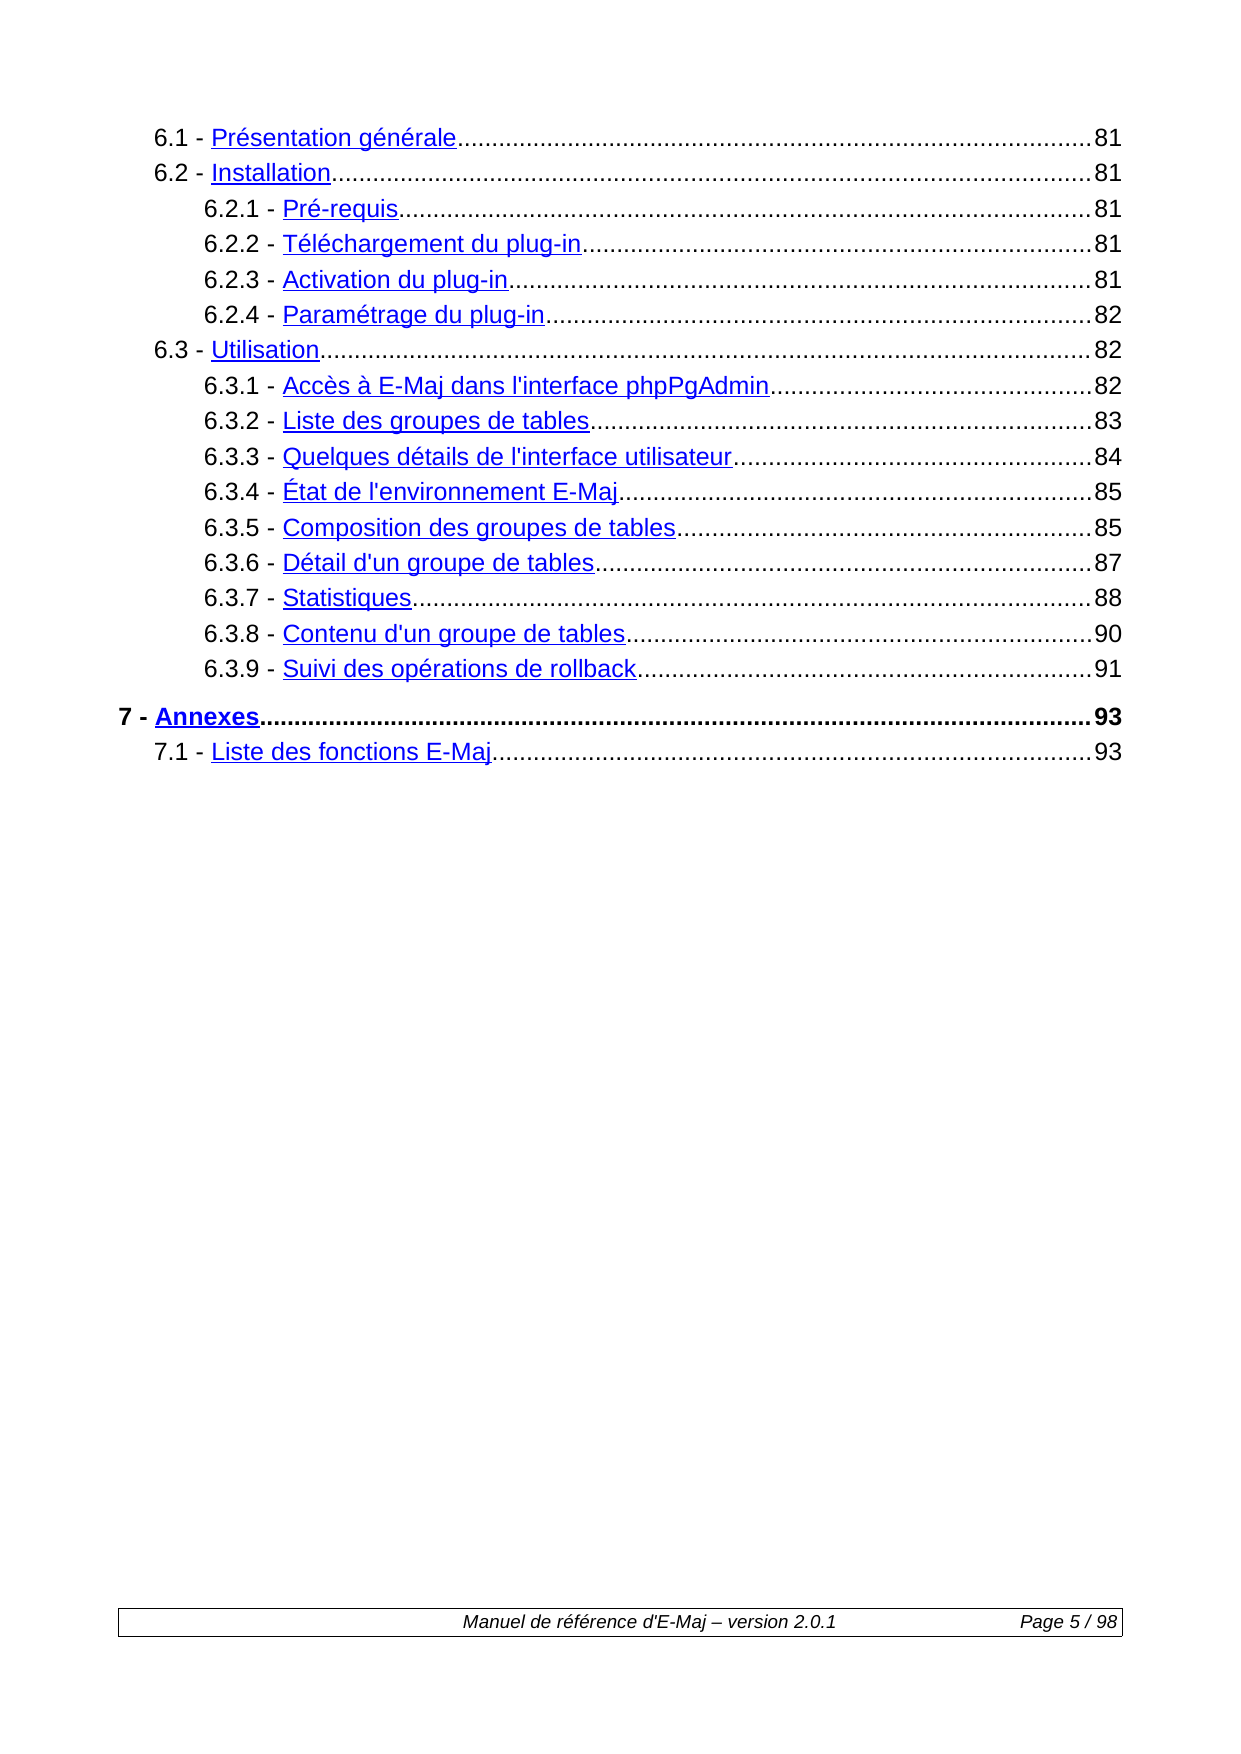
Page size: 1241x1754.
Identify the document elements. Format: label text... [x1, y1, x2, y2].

text 6.2.1 - Pré-requis 81 [168, 189, 1122, 224]
text 6.3.1 - Accès à E-Maj dans l'interface phpPgAdmin 82 [168, 366, 1122, 401]
text 6.3.6 - Détail d'un groupe de tables 87 [168, 543, 1122, 578]
text 6.3.2 - Liste des groupes de tables 83 [168, 401, 1122, 437]
text 6.1 - Présentation générale 81 [118, 118, 1122, 153]
text 6.3.7 - Statistiques 88 [168, 578, 1122, 614]
text 6.3.3 - Quelques détails de l'interface utilisateur 84 [168, 437, 1122, 472]
text 6.3.4 - État de l'environnement E-Maj 85 [168, 472, 1122, 508]
text 6.2 - Installation 81 [118, 153, 1122, 189]
text 6.2.4 - Paramétrage du plug-in 82 [168, 295, 1122, 331]
text 6.2.3 - Activation du plug-in 81 [168, 260, 1122, 295]
text 6.3.5 - Composition des groupes de tables 85 [168, 508, 1122, 543]
text 6.2.2 - Téléchargement du plug-in 81 [168, 224, 1122, 260]
text 7.1 - Liste des fonctions E-Maj 93 [118, 732, 1122, 767]
text 6.3.9 - Suivi des opérations de rollback 91 [168, 649, 1122, 685]
text 6.3.8 - Contenu d'un groupe de tables 90 [168, 614, 1122, 649]
text 6.3 - Utilisation 82 [118, 331, 1122, 366]
text 7 - Annexes 93 [118, 697, 1122, 732]
